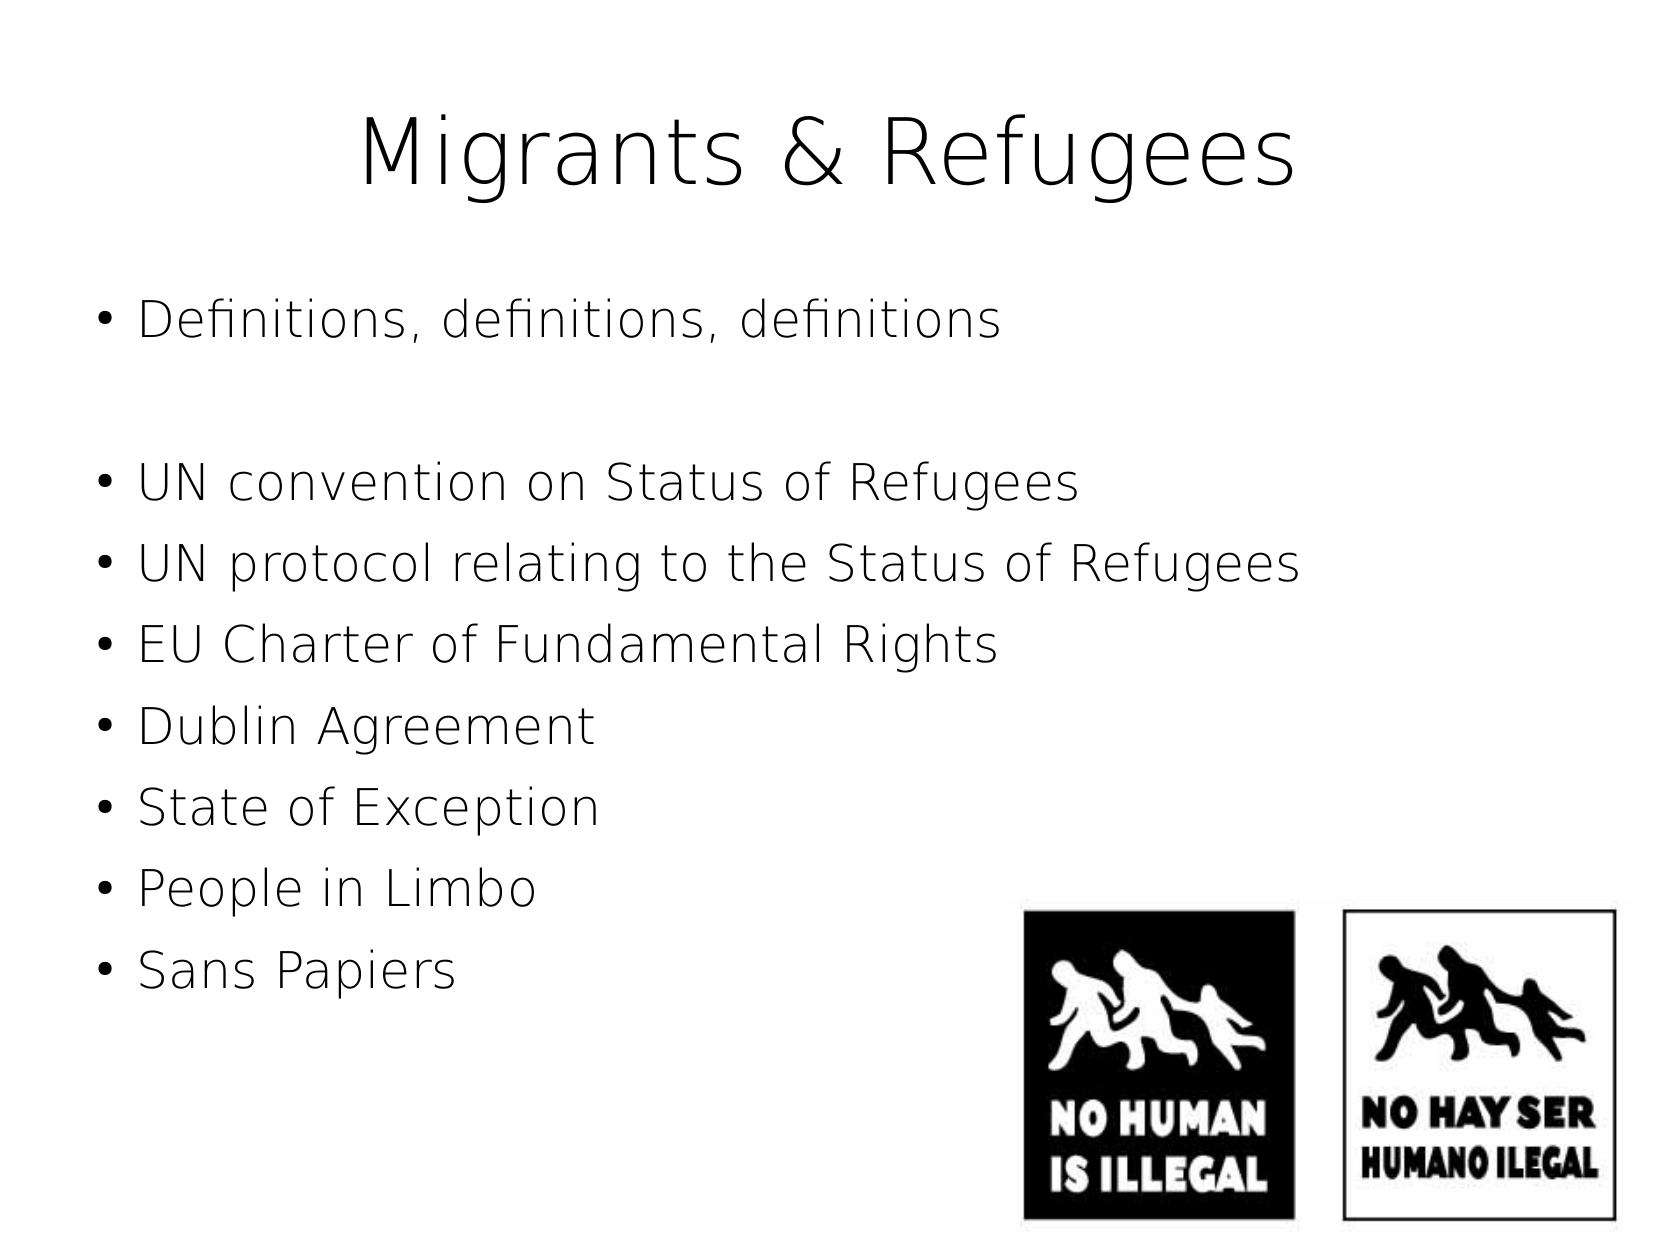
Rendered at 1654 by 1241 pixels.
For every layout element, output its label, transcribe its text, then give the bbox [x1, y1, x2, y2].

title Migrants & Refugees [82, 49, 1571, 257]
picture [1005, 899, 1636, 1235]
list Definitions, definitions, definitions UN convention on Status of Refugees UN protocol relating to the Status of Refugees EU Charter of Fundamental Rights Dublin Agreement State of Exception People in Limbo Sans Papiers [82, 290, 1571, 1010]
